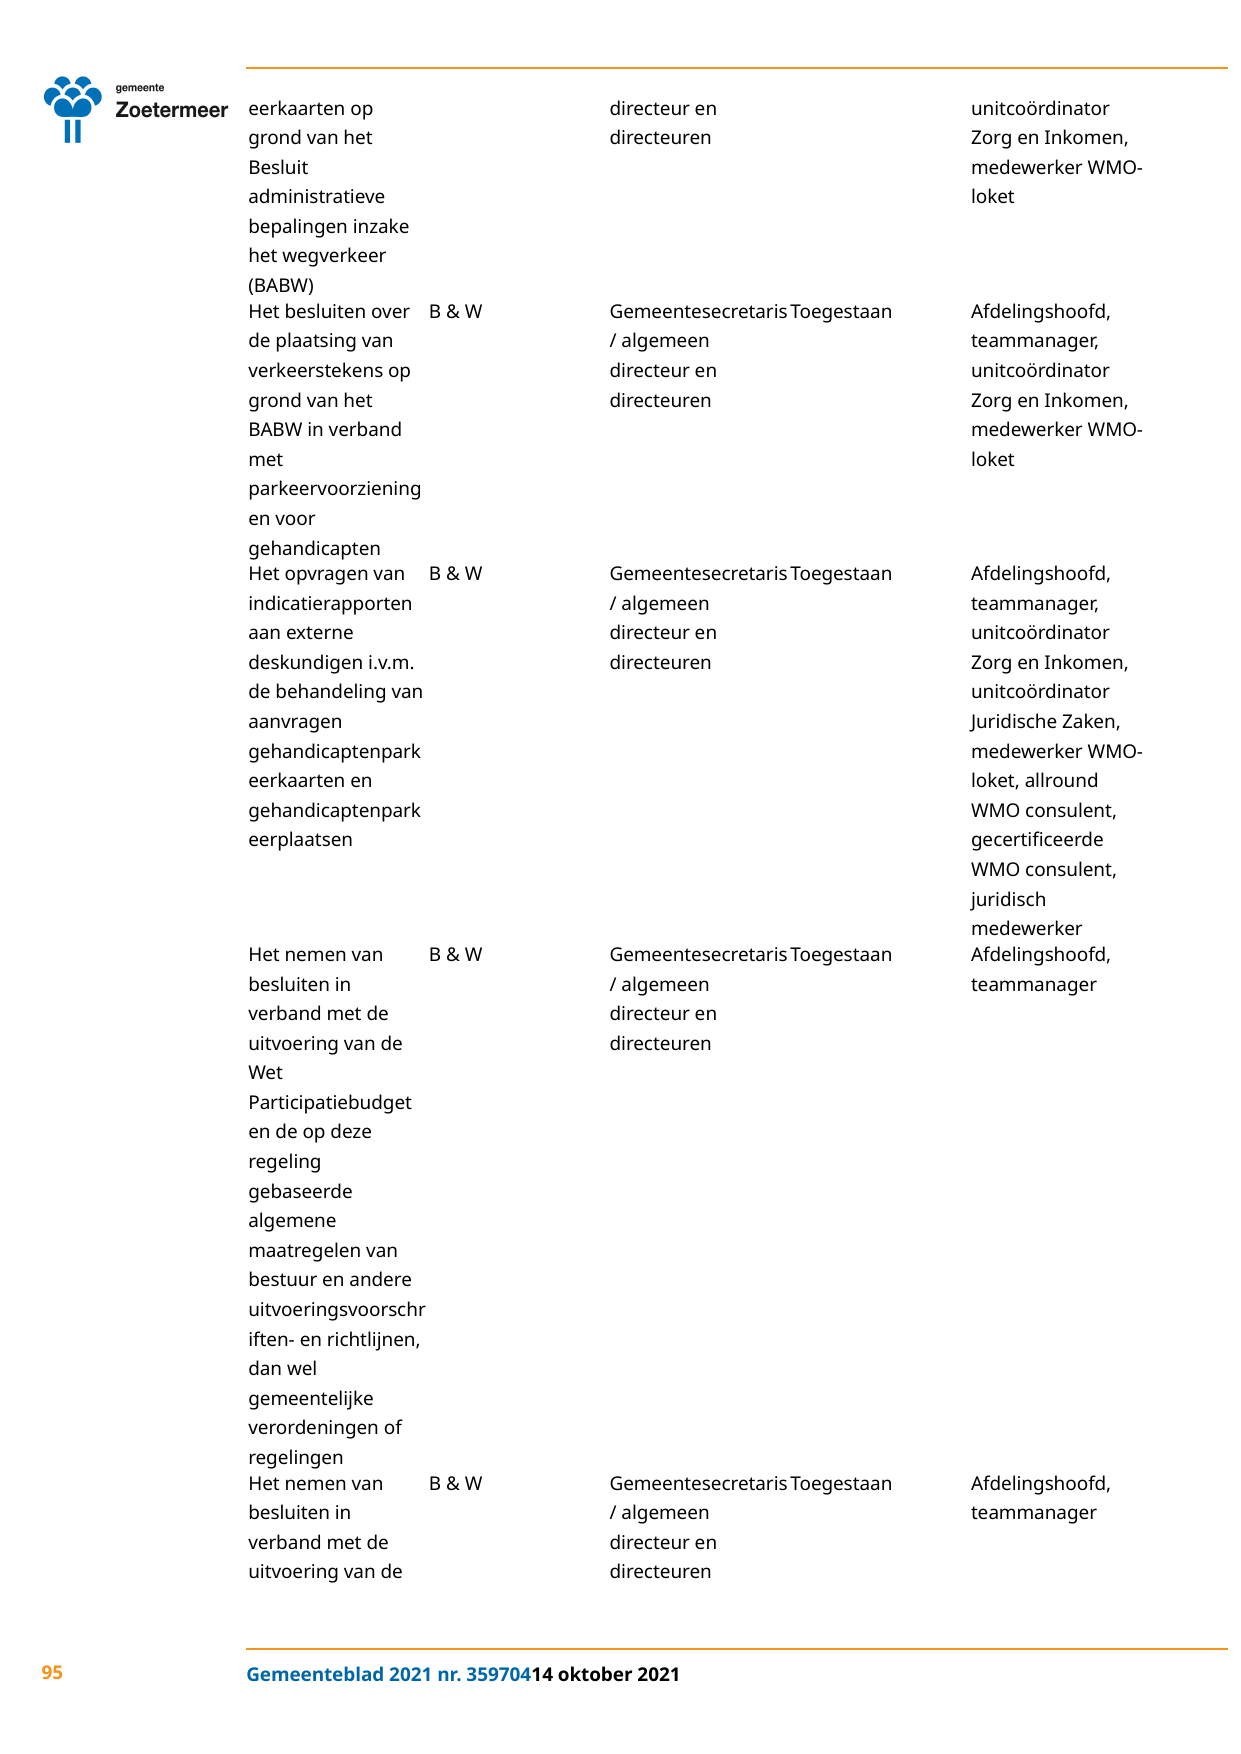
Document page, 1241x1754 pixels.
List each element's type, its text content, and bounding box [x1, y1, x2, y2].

table_cell Afdelingshoofd, teammanager, unitcoördinator Zorg en Inkomen, medewerker WMO-loket [971, 298, 1152, 560]
table_cell B & W [429, 1470, 609, 1584]
picture [41, 47, 231, 172]
table_cell [790, 95, 971, 298]
table_cell Afdelingshoofd, teammanager [971, 941, 1152, 1470]
table_cell B & W [429, 941, 609, 1470]
table_cell Toegestaan [790, 941, 971, 1470]
table_cell Afdelingshoofd, teammanager [971, 1470, 1152, 1584]
table_cell Afdelingshoofd, teammanager, unitcoördinator Zorg en Inkomen, unitcoördinator Juridische Zaken, medewerker WMO-loket, allround WMO consulent, gecertificeerde WMO consulent, juridisch medewerker [971, 560, 1152, 941]
table_cell directeur en directeuren [609, 95, 790, 298]
table_cell B & W [429, 298, 609, 560]
table_cell Gemeentesecretaris/ algemeen directeur en directeuren [609, 941, 790, 1470]
table_cell Het nemen van besluiten in verband met de uitvoering van de [248, 1470, 429, 1584]
table_cell [429, 95, 609, 298]
table_cell unitcoördinator Zorg en Inkomen, medewerker WMO-loket [971, 95, 1152, 298]
table_cell Toegestaan [790, 298, 971, 560]
table_cell Toegestaan [790, 560, 971, 941]
table_cell Gemeentesecretaris/ algemeen directeur en directeuren [609, 1470, 790, 1584]
table_cell Het opvragen van indicatierapporten aan externe deskundigen i.v.m. de behandeling van aanvragen gehandicaptenparkeerkaarten en gehandicaptenparkeerplaatsen [248, 560, 429, 941]
table_cell B & W [429, 560, 609, 941]
table_cell eerkaarten op grond van het Besluit administratieve bepalingen inzake het wegverkeer (BABW) [248, 95, 429, 298]
table_cell Gemeentesecretaris/ algemeen directeur en directeuren [609, 298, 790, 560]
table_cell Het besluiten over de plaatsing van verkeerstekens op grond van het BABW in verband met parkeervoorzieningen voor gehandicapten [248, 298, 429, 560]
table_cell Gemeentesecretaris/ algemeen directeur en directeuren [609, 560, 790, 941]
table_cell Het nemen van besluiten in verband met de uitvoering van de Wet Participatiebudget en de op deze regeling gebaseerde algemene maatregelen van bestuur en andere uitvoeringsvoorschriften- en richtlijnen, dan wel gemeentelijke verordeningen of regelingen [248, 941, 429, 1470]
table_cell Toegestaan [790, 1470, 971, 1584]
